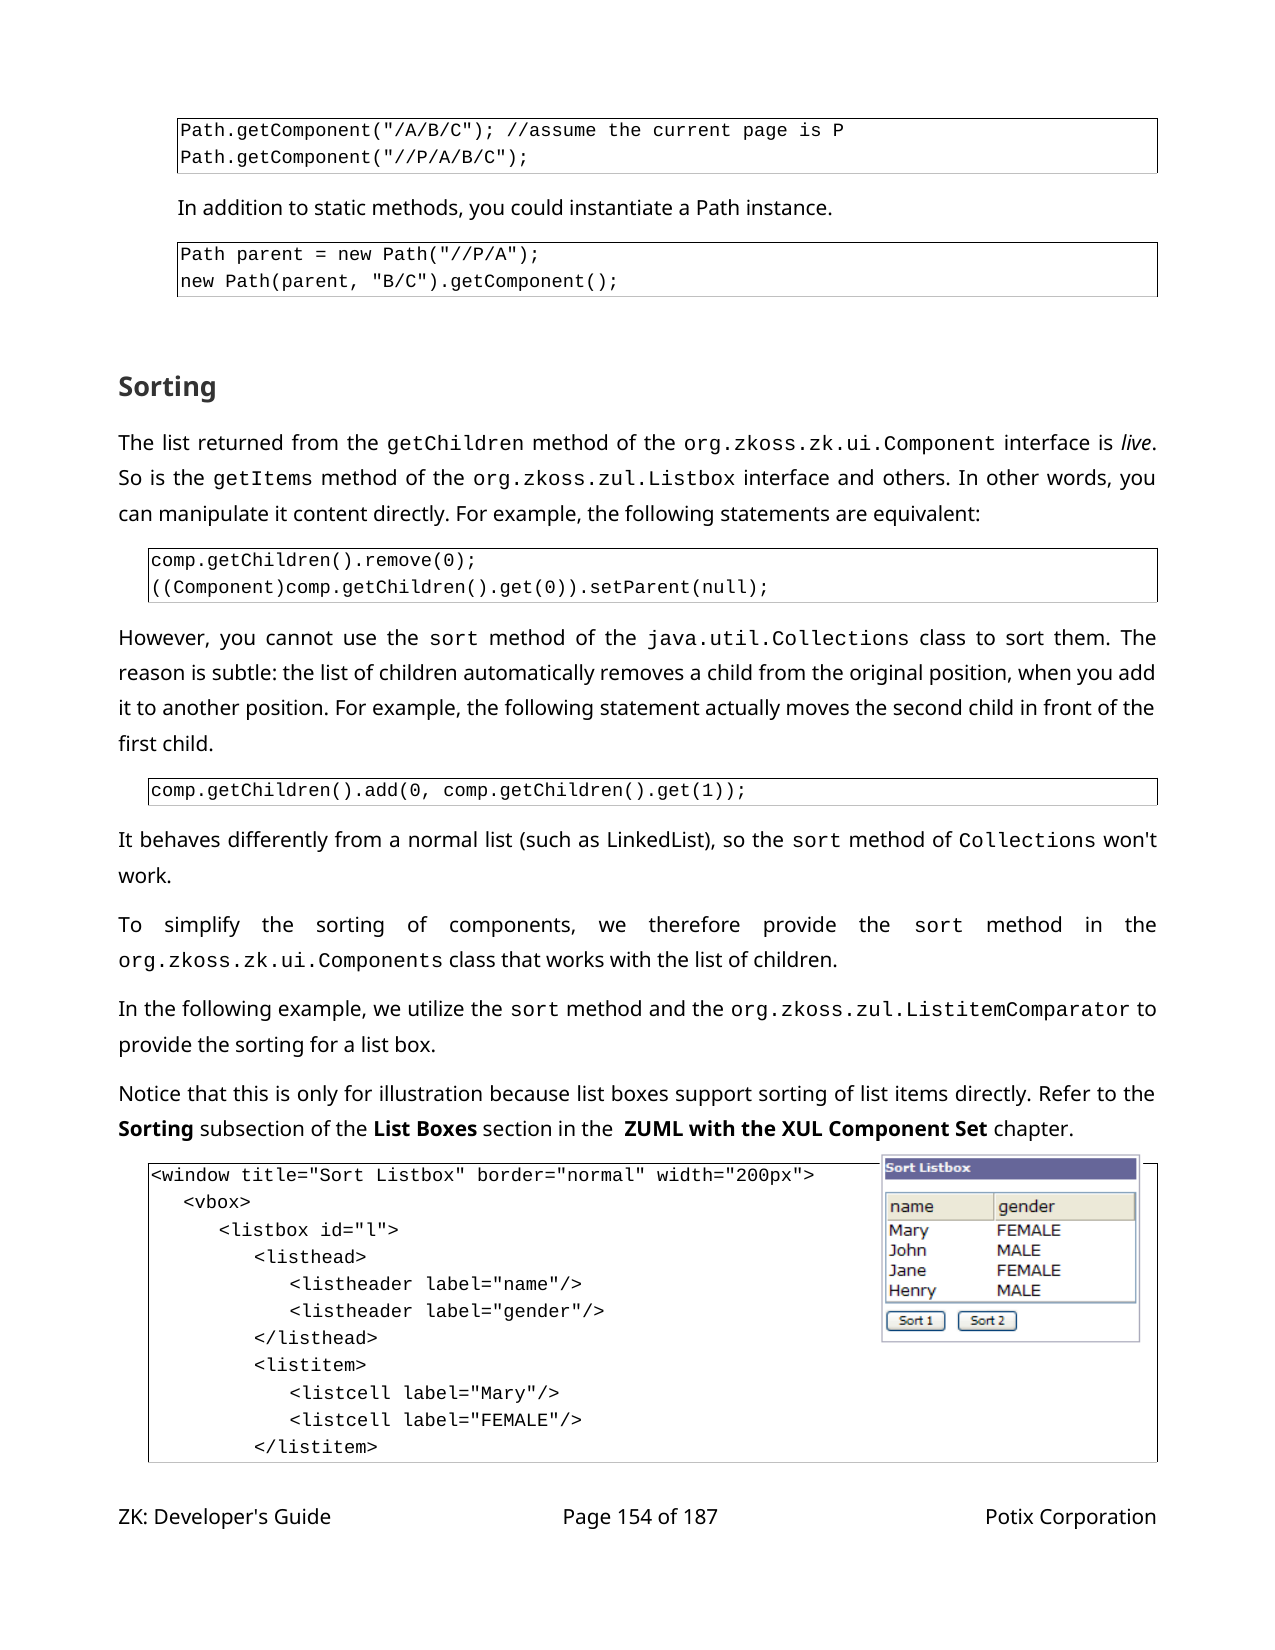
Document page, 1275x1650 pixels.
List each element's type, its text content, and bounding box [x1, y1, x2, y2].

text Path parent = new Path("//P/A"); [178, 243, 1157, 266]
text <listcell label="Mary"/> [149, 1381, 1157, 1405]
text <listheader label="name"/> [149, 1272, 879, 1296]
text In the following example, we utilize the sort method and the org.zkoss.zul.ListitemComparator to provide the sorting for a list box. [118, 994, 1157, 1058]
text [1144, 1217, 1157, 1242]
text [1144, 1244, 1157, 1269]
text Path.getComponent("/A/B/C"); //assume the current page is P [178, 119, 1157, 142]
text new Path(parent, "B/C").getComponent(); [178, 269, 1157, 296]
text comp.getChildren().remove(0); [149, 549, 1157, 572]
text Path.getComponent("//P/A/B/C"); [178, 145, 1157, 173]
text <listheader label="gender"/> [149, 1299, 879, 1323]
text <listhead> [149, 1244, 879, 1269]
text Notice that this is only for illustration because list boxes support sorting of list items directly. Refer to the Sorting subsection of the List Boxes section in the ZUML with the XUL Component Set chapter. [118, 1079, 1157, 1142]
text </listhead> [149, 1326, 1157, 1350]
text <listbox id="l"> [149, 1217, 879, 1242]
text <listcell label="FEMALE"/> [149, 1408, 1157, 1432]
subtitle Sorting [118, 367, 1157, 404]
text However, you cannot use the sort method of the java.util.Collections class to sort them. The reason is subtle: the list of children automatically removes a child from the original position, when you add it to another position. For example, the following statement actually moves the second child in front of the first child. [118, 623, 1157, 757]
text ((Component)comp.getChildren().get(0)).setParent(null); [149, 575, 1157, 602]
text In addition to static methods, you could instantiate a Path instance. [177, 193, 1157, 221]
text The list returned from the getChildren method of the org.zkoss.zk.ui.Component interface is live. So is the getItems method of the org.zkoss.zul.Listbox interface and others. In other words, you can manipulate it content directly. For example, the following statements are equivalent: [118, 428, 1157, 527]
text <listitem> [149, 1353, 1157, 1378]
text </listitem> [149, 1435, 1157, 1462]
text [1144, 1190, 1157, 1214]
text comp.getChildren().add(0, comp.getChildren().get(1)); [149, 779, 1157, 805]
text <vbox> [149, 1190, 879, 1214]
text It behaves differently from a normal list (such as LinkedList), so the sort method of Collections won't work. [118, 826, 1157, 889]
text <window title="Sort Listbox" border="normal" width="200px"> [149, 1164, 879, 1187]
text To simplify the sorting of components, we therefore provide the sort method in the org.zkoss.zk.ui.Components class that works with the list of children. [118, 910, 1157, 974]
picture [879, 1152, 1144, 1345]
